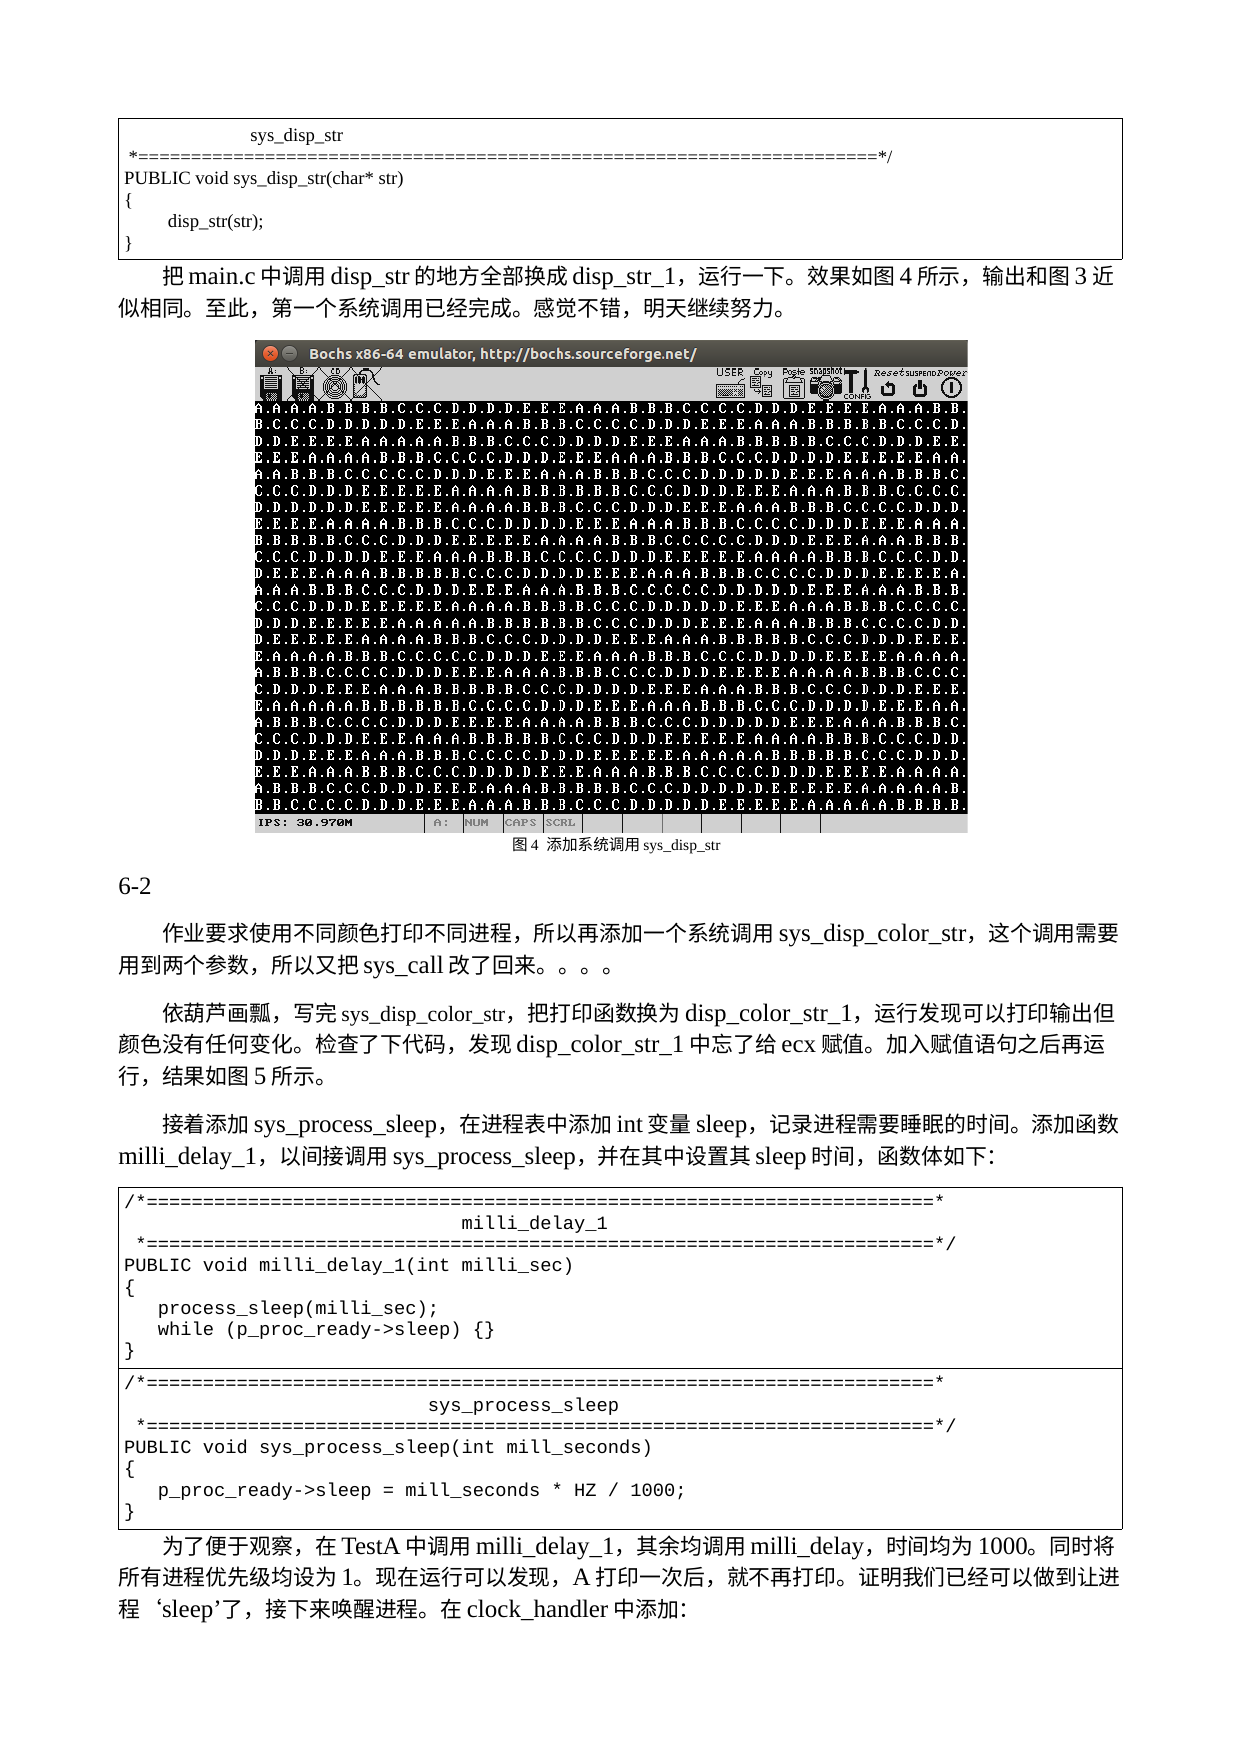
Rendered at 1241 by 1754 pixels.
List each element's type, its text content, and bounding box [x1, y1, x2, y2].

table_header /*======================================================================* milli_delay_1 *======================================================================*/ PUBLIC void milli_delay_1(int milli_sec) { process_sleep(milli_sec); while (p_proc_ready->sleep) {} } [119, 1188, 1122, 1368]
table_header /*======================================================================* sys_process_sleep *======================================================================*/ PUBLIC void sys_process_sleep(int mill_seconds) { p_proc_ready->sleep = mill_seconds * HZ / 1000; } [119, 1369, 1122, 1528]
text 把main.c中调用disp_str的地方全部换成disp_str_1，运行一下。效果如图4所示，输出和图3近似相同。至此，第一个系统调用已经完成。感觉不错，明天继续努力。 [118, 260, 1122, 322]
text 接着添加sys_process_sleep，在进程表中添加int变量sleep，记录进程需要睡眠的时间。添加函数milli_delay_1，以间接调用sys_process_sleep，并在其中设置其sleep时间，函数体如下： [118, 1107, 1122, 1170]
text 6-2 [118, 871, 1122, 900]
text 图4 添加系统调用sys_disp_str [118, 833, 1122, 855]
text 作业要求使用不同颜色打印不同进程，所以再添加一个系统调用sys_disp_color_str，这个调用需要用到两个参数，所以又把sys_call改了回来。。。。 [118, 916, 1122, 979]
table_header sys_disp_str *======================================================================*/ PUBLIC void sys_disp_str(char* str) { disp_str(str); } [119, 119, 1122, 259]
text 为了便于观察，在TestA中调用milli_delay_1，其余均调用milli_delay，时间均为1000。同时将所有进程优先级均设为1。现在运行可以发现，A打印一次后，就不再打印。证明我们已经可以做到让进程‘sleep’了，接下来唤醒进程。在clock_handler中添加： [118, 1530, 1122, 1624]
picture [255, 340, 968, 833]
text 依葫芦画瓢，写完sys_disp_color_str，把打印函数换为disp_color_str_1，运行发现可以打印输出但颜色没有任何变化。检查了下代码，发现disp_color_str_1中忘了给ecx赋值。加入赋值语句之后再运行，结果如图5所示。 [118, 996, 1122, 1091]
